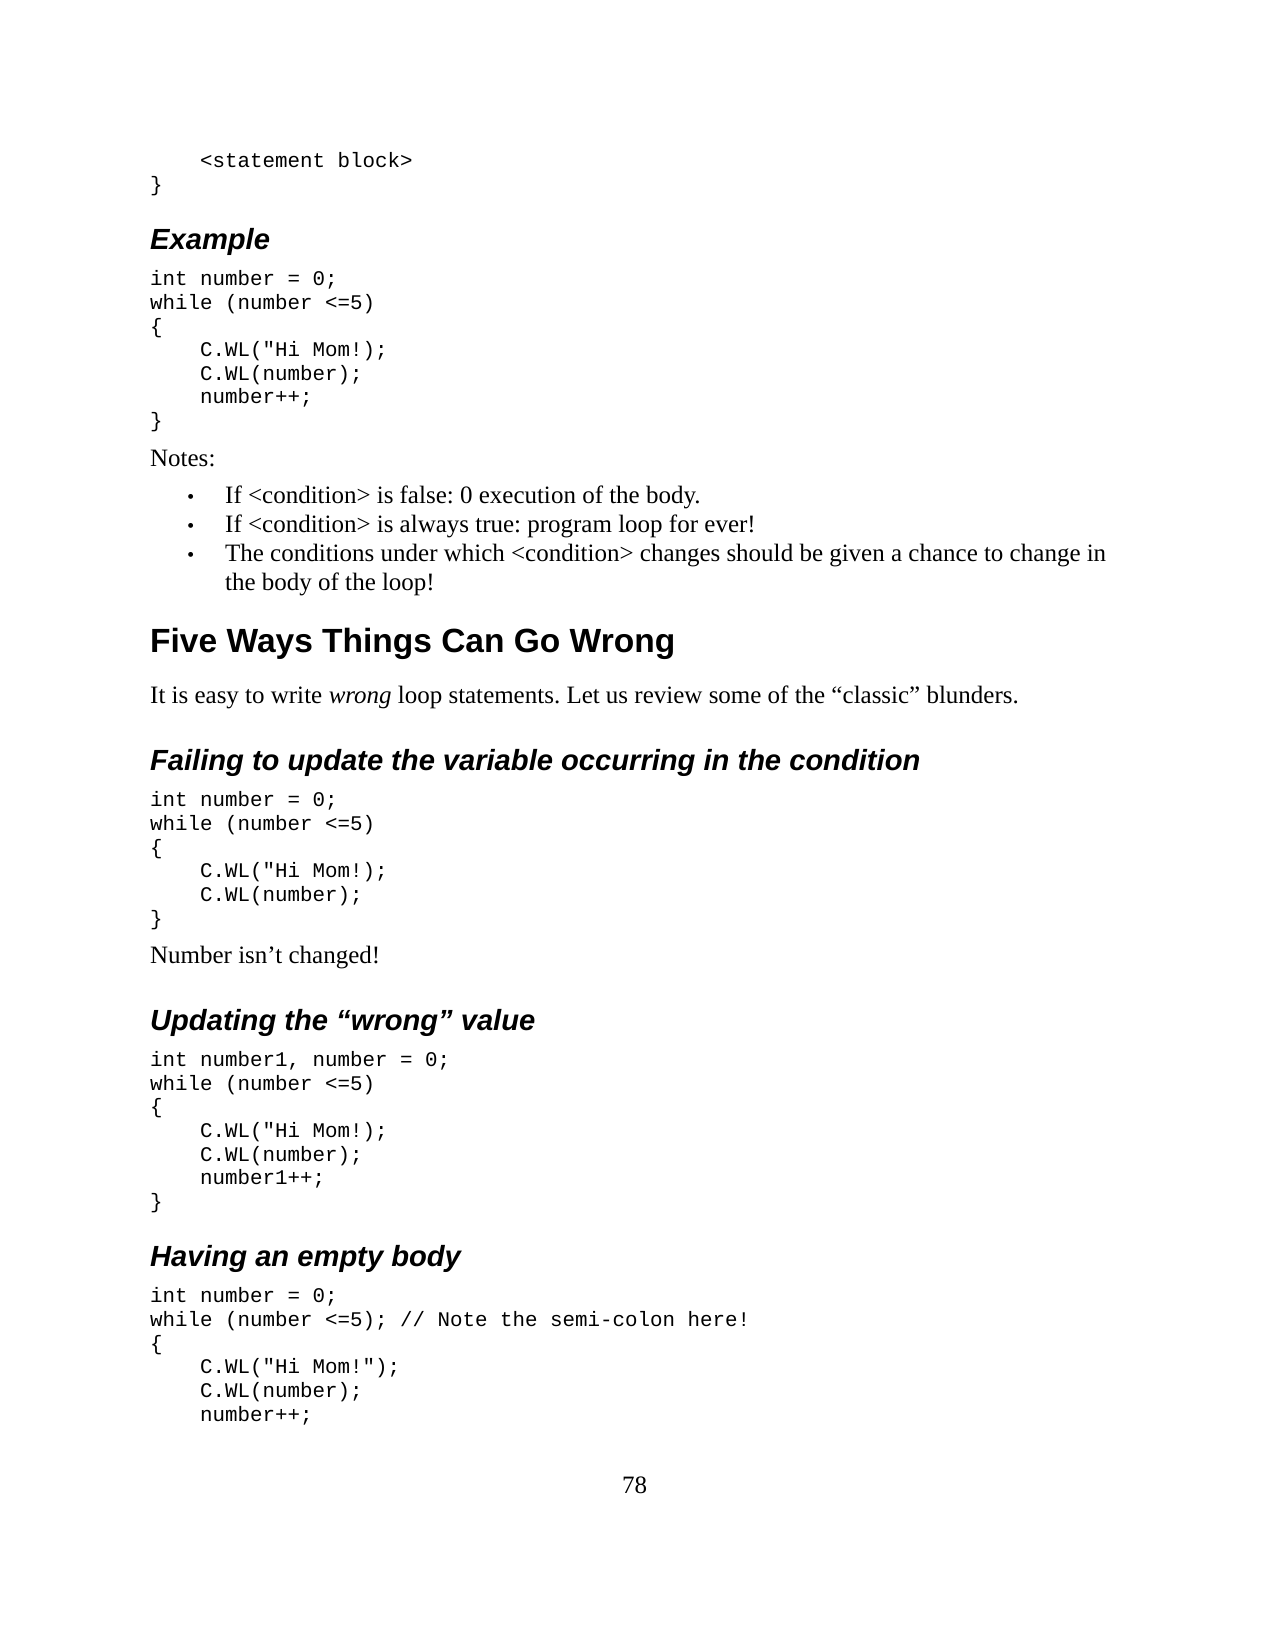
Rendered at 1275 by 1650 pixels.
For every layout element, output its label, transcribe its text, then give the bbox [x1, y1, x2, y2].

text { [150, 1333, 1125, 1356]
list If <condition> is false: 0 execution of the body. [187, 481, 1125, 509]
text C.WL("Hi Mom!); [150, 1120, 1125, 1143]
subtitle Updating the “wrong” value [150, 1003, 1125, 1036]
text C.WL(number); [150, 884, 1125, 908]
text { [150, 316, 1125, 339]
text C.WL("Hi Mom!); [150, 860, 1125, 884]
text } [150, 908, 1125, 931]
text } [150, 174, 1125, 197]
text C.WL("Hi Mom!"); [150, 1356, 1125, 1380]
text int number = 0; [150, 789, 1125, 813]
text number1++; [150, 1167, 1125, 1191]
text number++; [150, 1404, 1125, 1427]
subtitle Having an empty body [150, 1239, 1125, 1273]
text Number isn’t changed! [150, 940, 1125, 969]
text int number = 0; [150, 1286, 1125, 1309]
text int number1, number = 0; [150, 1049, 1125, 1073]
subtitle Five Ways Things Can Go Wrong [150, 621, 1125, 659]
text { [150, 837, 1125, 860]
text while (number <=5) [150, 292, 1125, 316]
text } [150, 1191, 1125, 1214]
list If <condition> is always true: program loop for ever! [187, 509, 1125, 538]
text C.WL(number); [150, 1143, 1125, 1167]
text int number = 0; [150, 268, 1125, 292]
subtitle Failing to update the variable occurring in the condition [150, 743, 1125, 777]
text Notes: [150, 443, 1125, 472]
text It is easy to write wrong loop statements. Let us review some of the “classic” blunders. [150, 681, 1125, 709]
subtitle Example [150, 222, 1125, 256]
text while (number <=5) [150, 813, 1125, 837]
list The conditions under which <condition> changes should be given a chance to change in the body of the loop! [187, 538, 1125, 596]
text while (number <=5); // Note the semi-colon here! [150, 1309, 1125, 1333]
text } [150, 410, 1125, 434]
text C.WL(number); [150, 1380, 1125, 1404]
text while (number <=5) [150, 1073, 1125, 1096]
text { [150, 1096, 1125, 1120]
text C.WL(number); [150, 363, 1125, 387]
text C.WL("Hi Mom!); [150, 339, 1125, 363]
text <statement block> [150, 150, 1125, 174]
text number++; [150, 387, 1125, 410]
